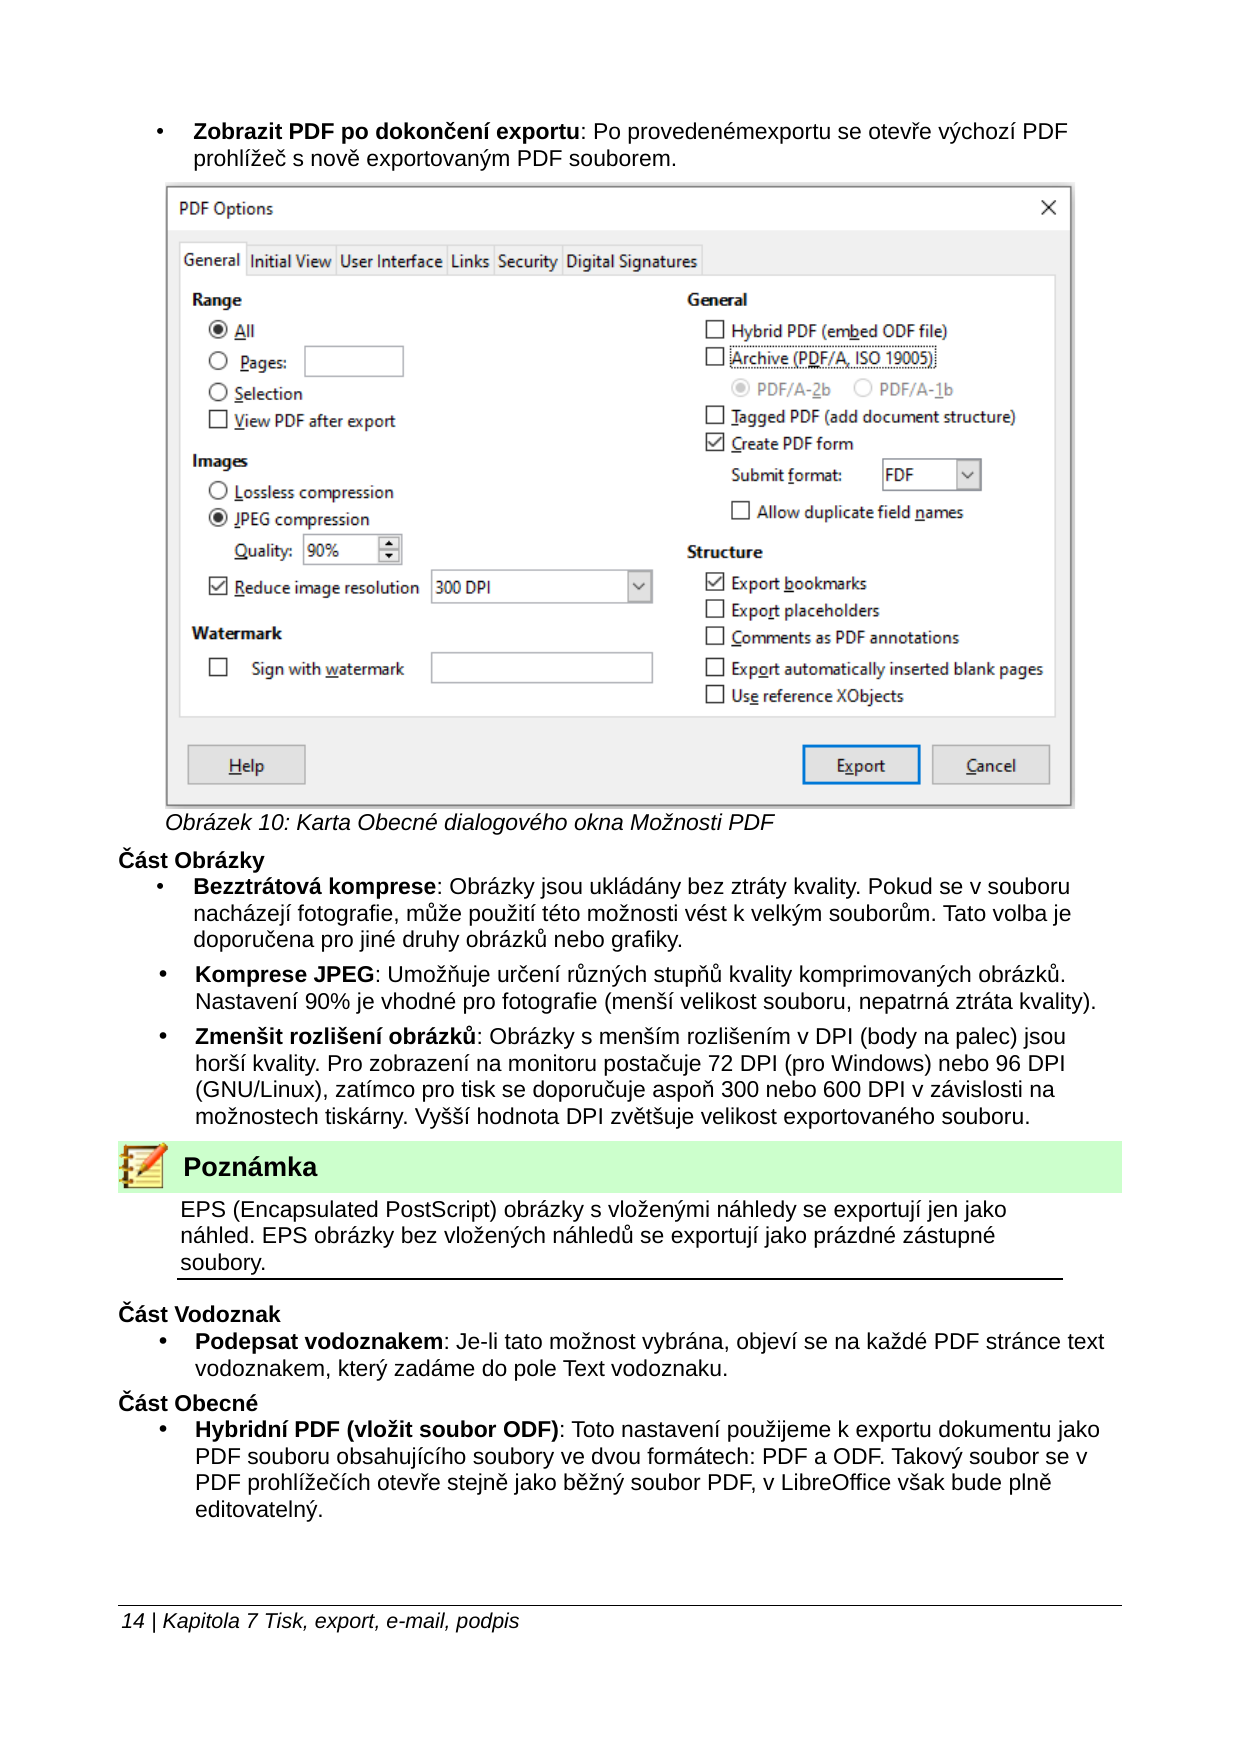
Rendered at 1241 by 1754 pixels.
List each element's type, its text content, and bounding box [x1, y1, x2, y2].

list Zobrazit PDF po dokončení exportu: Po provedenémexportu se otevře výchozí PDF prohlížeč s nově exportovaným PDF souborem. [156, 118, 1122, 171]
text Obrázek 10: Karta Obecné dialogového okna Možnosti PDF [165, 809, 1075, 835]
text Část Obecné [118, 1390, 1122, 1416]
list Podepsat vodoznakem: Je-li tato možnost vybrána, objeví se na každé PDF stránce text vodoznakem, který zadáme do pole Text vodoznaku. [156, 1328, 1122, 1381]
text Část Vodoznak [118, 1301, 1122, 1328]
list Hybridní PDF (vložit soubor ODF): Toto nastavení použijeme k exportu dokumentu jako PDF souboru obsahujícího soubory ve dvou formátech: PDF a ODF. Takový soubor se v PDF prohlížečích otevře stejně jako běžný soubor PDF, v LibreOffice však bude plně editovatelný. [156, 1416, 1122, 1522]
text EPS (Encapsulated PostScript) obrázky s vloženými náhledy se exportují jen jako náhled. EPS obrázky bez vložených náhledů se exportují jako prázdné zástupné soubory. [177, 1193, 1063, 1278]
picture [119, 1141, 170, 1192]
picture [165, 182, 1076, 809]
subtitle Poznámka [118, 1141, 1122, 1193]
list Komprese JPEG: Umožňuje určení různých stupňů kvality komprimovaných obrázků. Nastavení 90% je vhodné pro fotografie (menší velikost souboru, nepatrná ztráta kvality). [156, 961, 1122, 1014]
list Zmenšit rozlišení obrázků: Obrázky s menším rozlišením v DPI (body na palec) jsou horší kvality. Pro zobrazení na monitoru postačuje 72 DPI (pro Windows) nebo 96 DPI (GNU/Linux), zatímco pro tisk se doporučuje aspoň 300 nebo 600 DPI v závislosti na možnostech tiskárny. Vyšší hodnota DPI zvětšuje velikost exportovaného souboru. [156, 1023, 1122, 1129]
text Část Obrázky [118, 847, 1122, 873]
list Bezztrátová komprese: Obrázky jsou ukládány bez ztráty kvality. Pokud se v souboru nacházejí fotografie, může použití této možnosti vést k velkým souborům. Tato volba je doporučena pro jiné druhy obrázků nebo grafiky. [156, 873, 1122, 952]
